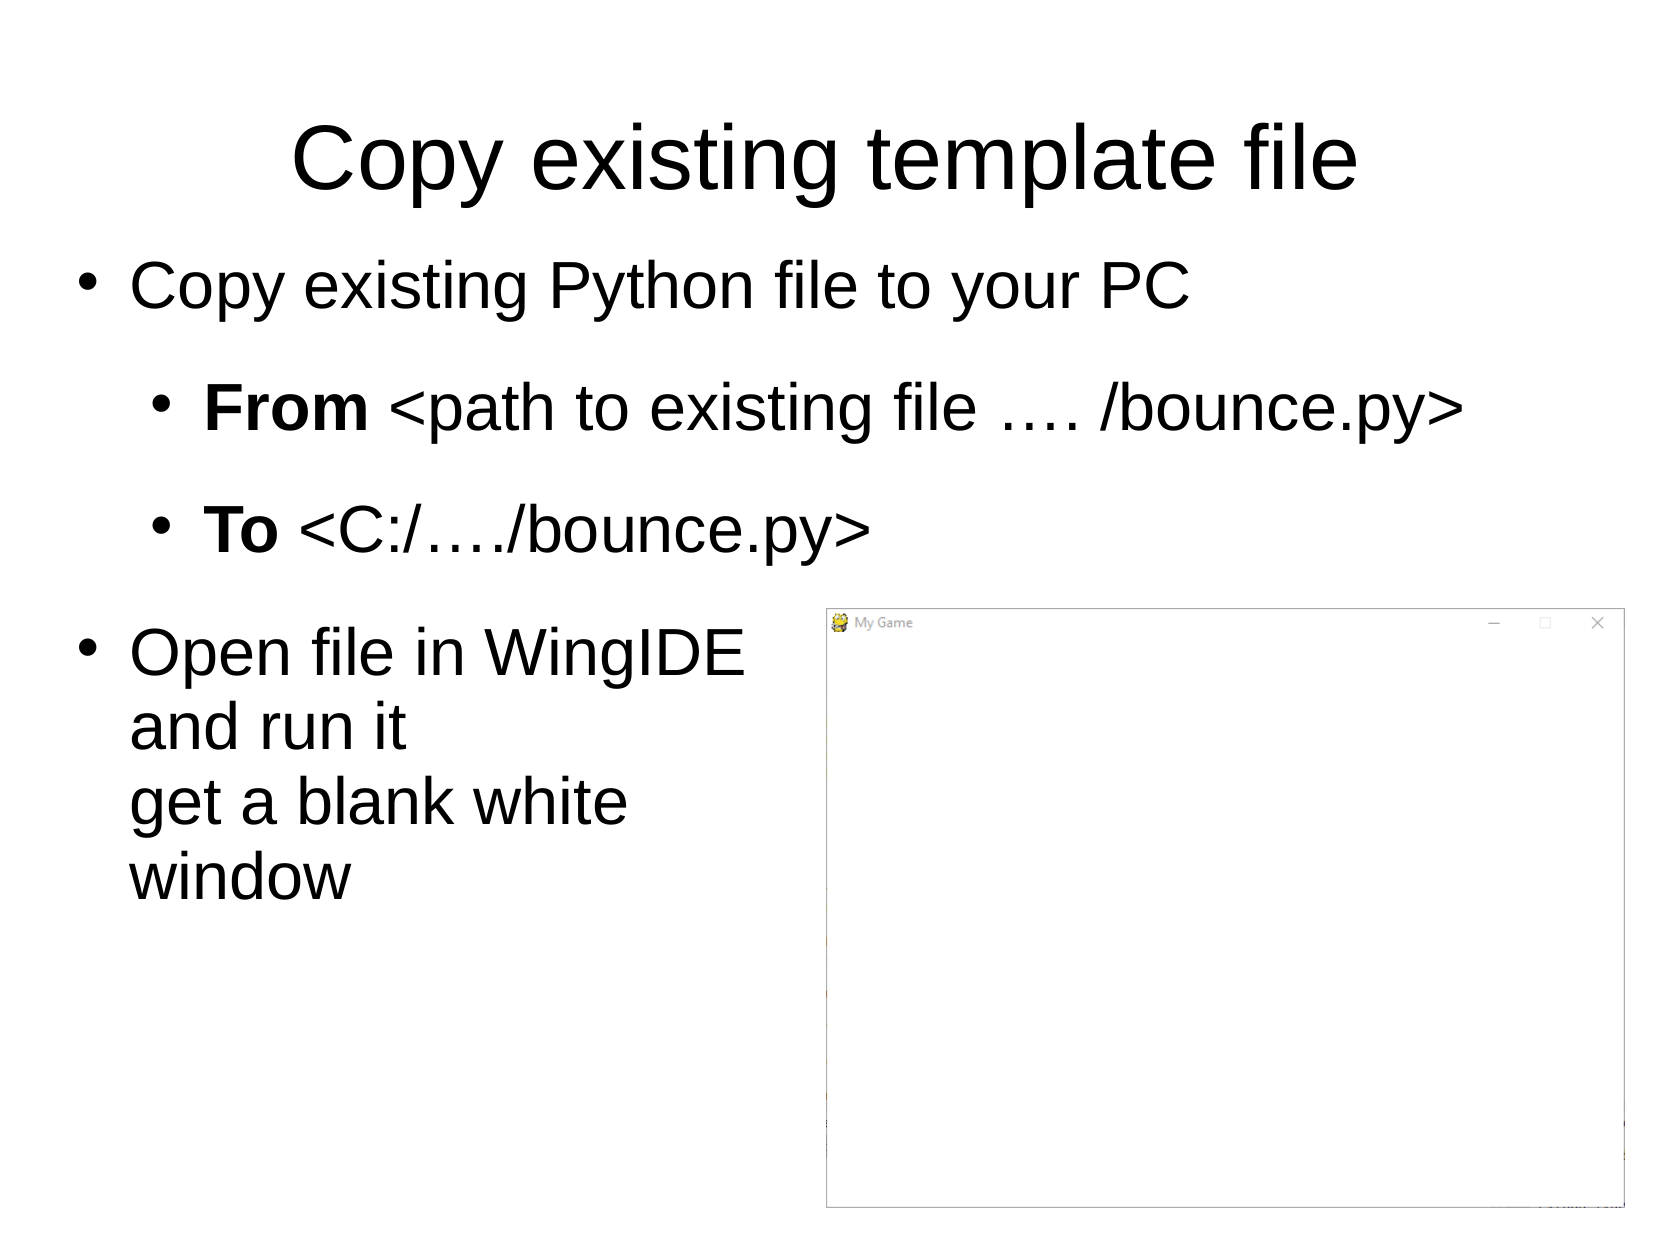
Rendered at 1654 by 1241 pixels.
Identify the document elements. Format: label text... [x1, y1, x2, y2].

picture [826, 608, 1625, 1208]
text_box Copy existing Python file to your PC From <path to existing file …. /bounce.py> To <C:/…./bounce.py> Open file in WingIDE and run it get a blank white window [44, 241, 1489, 921]
text_box Copy existing template file [82, 49, 1571, 257]
